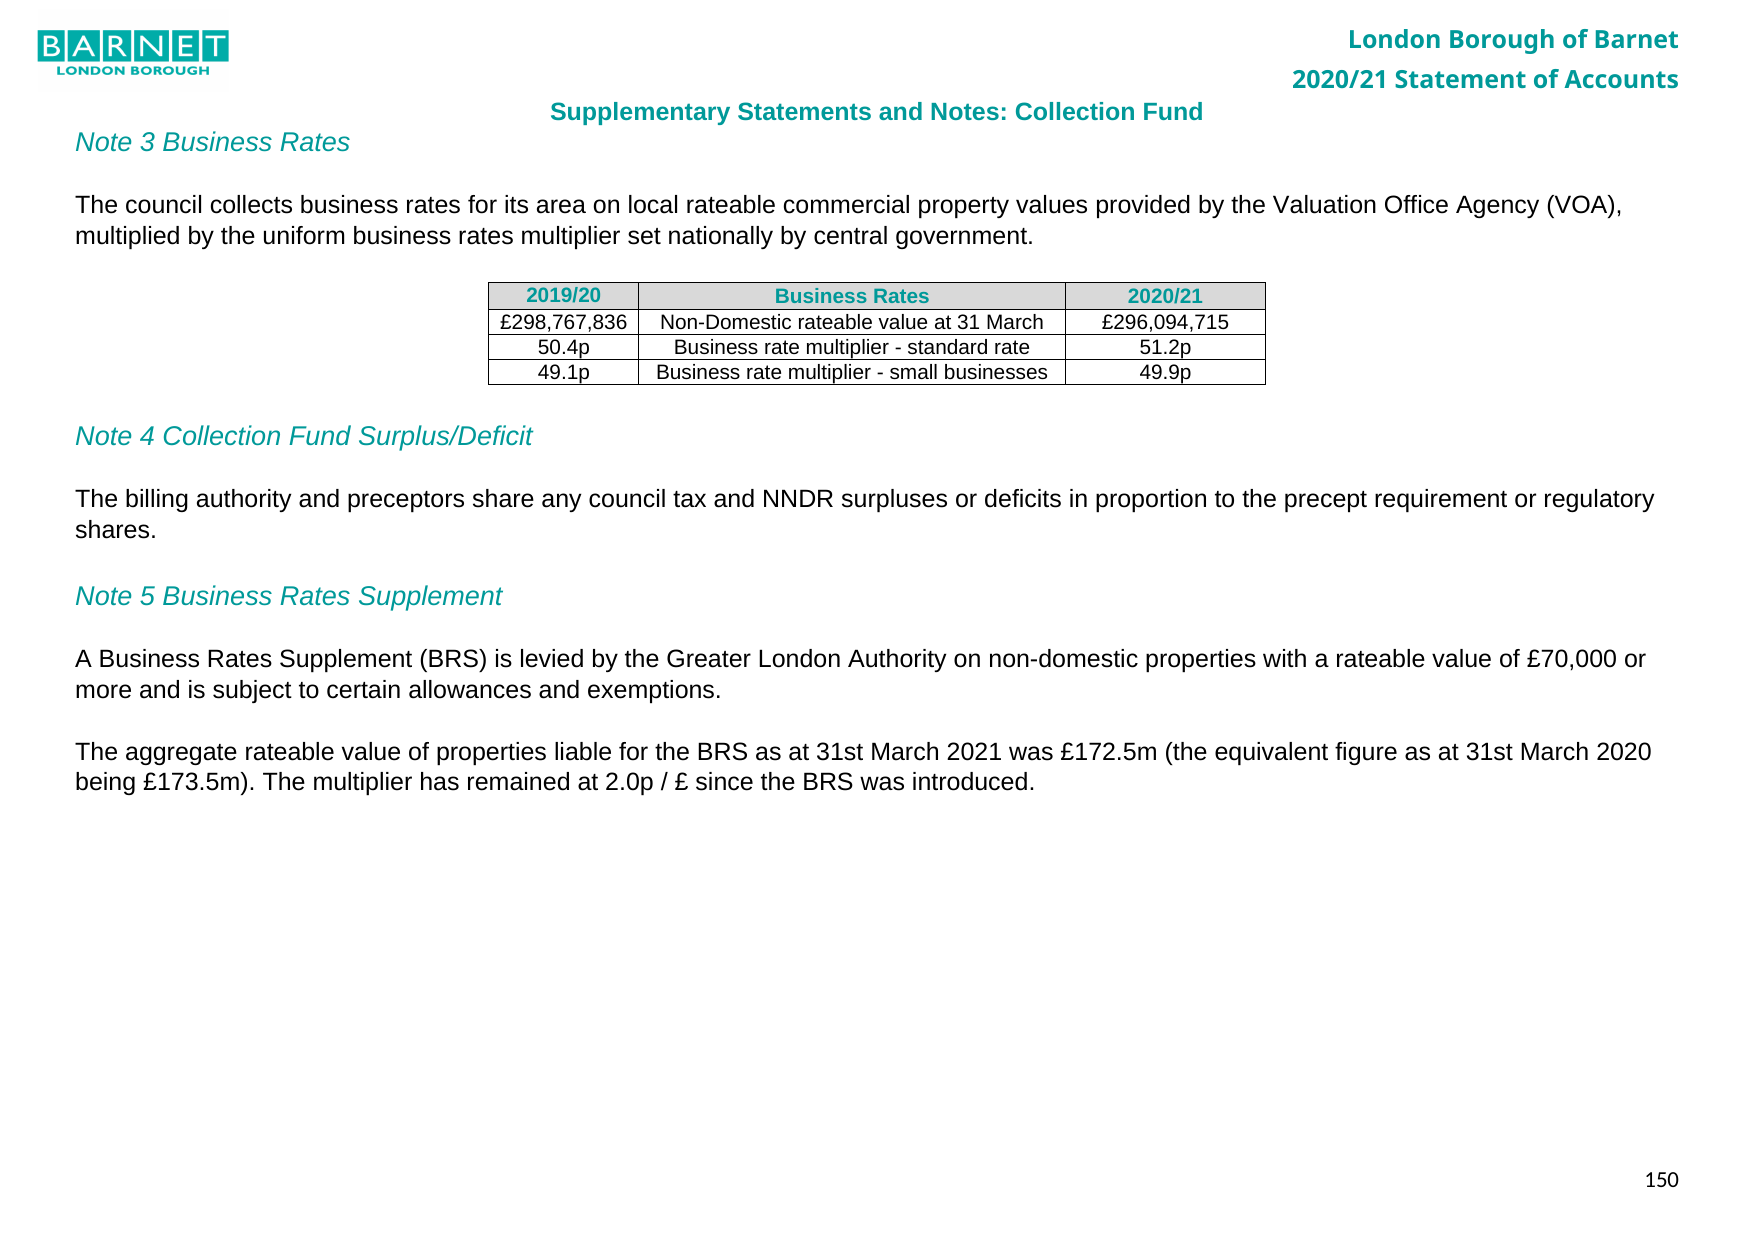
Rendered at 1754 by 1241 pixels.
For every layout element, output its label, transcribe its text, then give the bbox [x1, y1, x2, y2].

table_cell Business rate multiplier - standard rate [639, 335, 1065, 359]
subtitle Note 4 Collection Fund Surplus/Deficit [75, 420, 1679, 451]
table_cell 50.4p [489, 335, 638, 359]
text The aggregate rateable value of properties liable for the BRS as at 31st March 2021 was £172.5m (the equivalent figure as at 31st March 2020 being £173.5m). The multiplier has remained at 2.0p / £ since the BRS was introduced. [75, 737, 1679, 796]
table_header Business Rates [639, 283, 1065, 309]
table_cell 49.9p [1066, 360, 1265, 384]
table_cell 51.2p [1066, 335, 1265, 359]
table_cell £296,094,715 [1066, 310, 1265, 334]
table_cell Business rate multiplier - small businesses [639, 360, 1065, 384]
text The council collects business rates for its area on local rateable commercial property values provided by the Valuation Office Agency (VOA), multiplied by the uniform business rates multiplier set nationally by central government. [75, 190, 1679, 249]
table_header 2020/21 [1066, 283, 1265, 309]
text The billing authority and preceptors share any council tax and NNDR surpluses or deficits in proportion to the precept requirement or regulatory shares. [75, 484, 1679, 543]
table_cell 49.1p [489, 360, 638, 384]
table_cell £298,767,836 [489, 310, 638, 334]
table_cell Non-Domestic rateable value at 31 March [639, 310, 1065, 334]
table_header 2019/20 [489, 283, 638, 309]
subtitle Note 5 Business Rates Supplement [75, 580, 1679, 612]
text A Business Rates Supplement (BRS) is levied by the Greater London Authority on non-domestic properties with a rateable value of £70,000 or more and is subject to certain allowances and exemptions. [75, 644, 1679, 704]
subtitle Note 3 Business Rates [75, 126, 1679, 157]
